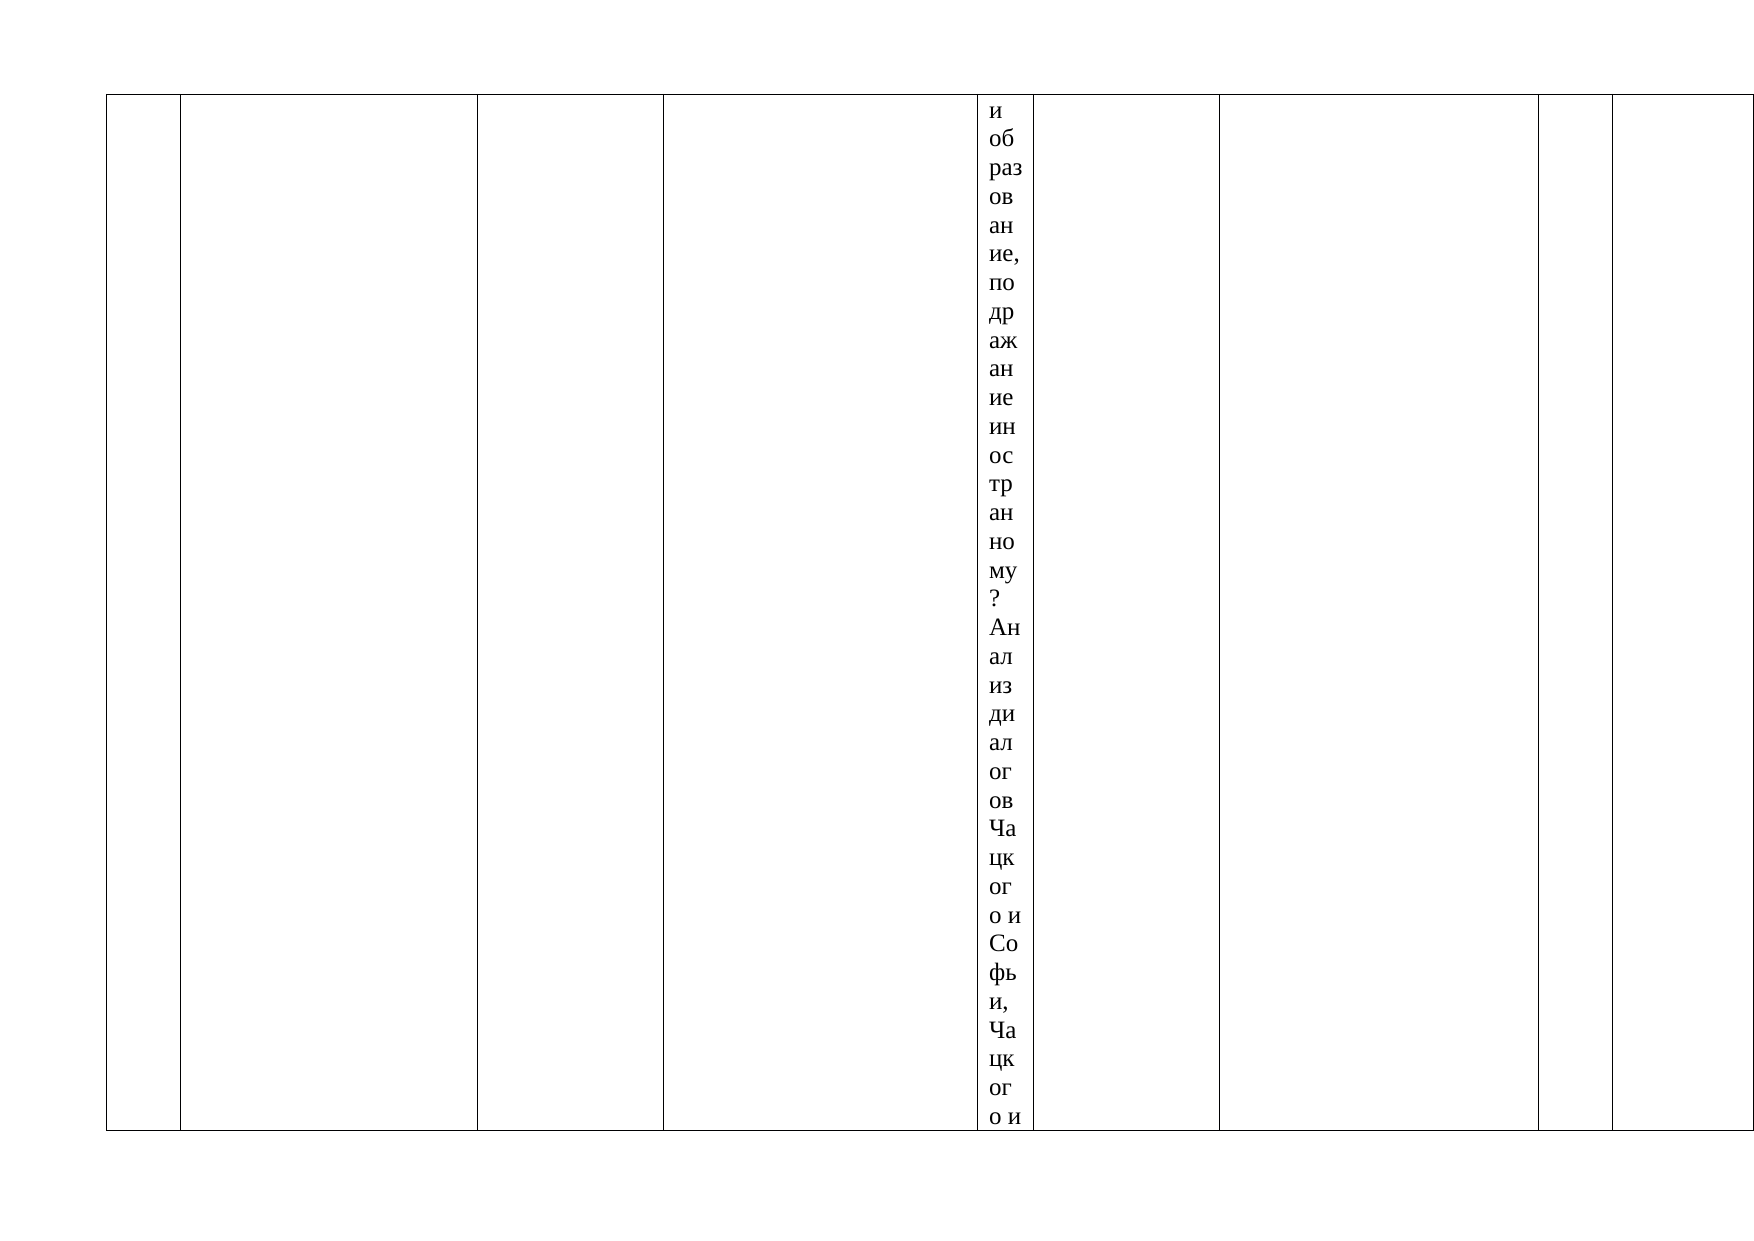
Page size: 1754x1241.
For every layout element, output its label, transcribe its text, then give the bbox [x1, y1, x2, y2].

table_cell [664, 95, 977, 1130]
table_cell [1034, 95, 1219, 1130]
table_cell [181, 95, 477, 1130]
table_cell и образование, подражание иностранному? Анализ диалогов Чацкого и Софьи, Чацкого и [978, 95, 1033, 1130]
table_cell [107, 95, 180, 1130]
table_cell [1613, 95, 1753, 1130]
table_cell [1539, 95, 1612, 1130]
table_cell [1220, 95, 1538, 1130]
table_cell [478, 95, 663, 1130]
